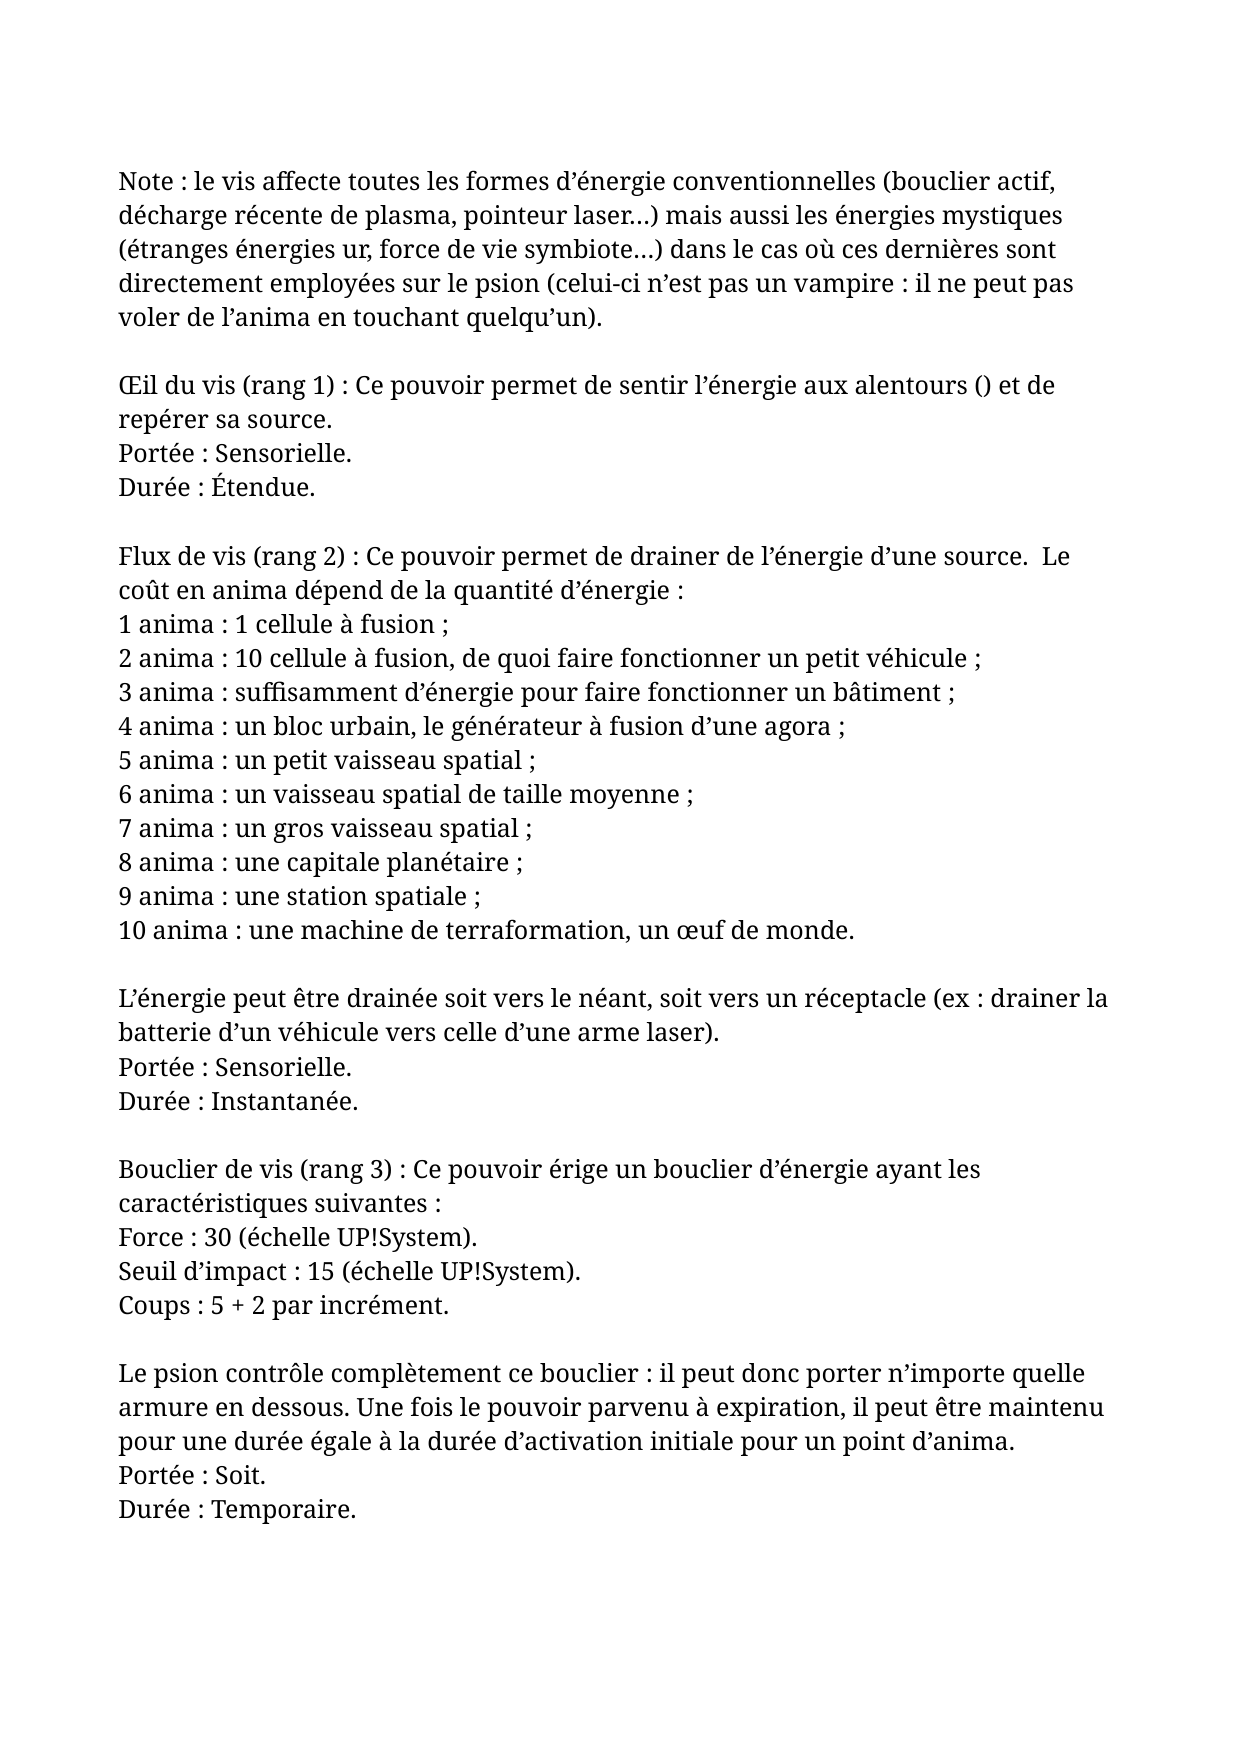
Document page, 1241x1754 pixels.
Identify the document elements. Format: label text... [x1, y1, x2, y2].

text 4 anima : un bloc urbain, le générateur à fusion d’une agora ; [118, 708, 1122, 743]
text 2 anima : 10 cellule à fusion, de quoi faire fonctionner un petit véhicule ; [118, 640, 1122, 674]
text Flux de vis (rang 2) : Ce pouvoir permet de drainer de l’énergie d’une source. Le coût en anima dépend de la quantité d’énergie : [118, 538, 1122, 606]
text Durée : Temporaire. [118, 1492, 1122, 1526]
text 6 anima : un vaisseau spatial de taille moyenne ; [118, 777, 1122, 811]
text Seuil d’impact : 15 (échelle UP!System). [118, 1253, 1122, 1288]
text Portée : Soit. [118, 1458, 1122, 1492]
text 1 anima : 1 cellule à fusion ; [118, 606, 1122, 640]
text Durée : Instantanée. [118, 1083, 1122, 1117]
text Coups : 5 + 2 par incrément. [118, 1288, 1122, 1322]
text Durée : Étendue. [118, 470, 1122, 504]
text Note : le vis affecte toutes les formes d’énergie conventionnelles (bouclier actif, décharge récente de plasma, pointeur laser…) mais aussi les énergies mystiques (étranges énergies ur, force de vie symbiote…) dans le cas où ces dernières sont directement employées sur le psion (celui-ci n’est pas un vampire : il ne peut pas voler de l’anima en touchant quelqu’un). [118, 163, 1122, 334]
text 9 anima : une station spatiale ; [118, 879, 1122, 913]
text Bouclier de vis (rang 3) : Ce pouvoir érige un bouclier d’énergie ayant les caractéristiques suivantes : [118, 1151, 1122, 1219]
text Le psion contrôle complètement ce bouclier : il peut donc porter n’importe quelle armure en dessous. Une fois le pouvoir parvenu à expiration, il peut être maintenu pour une durée égale à la durée d’activation initiale pour un point d’anima. [118, 1356, 1122, 1458]
text 5 anima : un petit vaisseau spatial ; [118, 743, 1122, 777]
text Force : 30 (échelle UP!System). [118, 1219, 1122, 1253]
text 8 anima : une capitale planétaire ; [118, 845, 1122, 879]
text Œil du vis (rang 1) : Ce pouvoir permet de sentir l’énergie aux alentours () et de repérer sa source. [118, 368, 1122, 436]
text 7 anima : un gros vaisseau spatial ; [118, 811, 1122, 845]
text 10 anima : une machine de terraformation, un œuf de monde. [118, 913, 1122, 947]
text Portée : Sensorielle. [118, 1049, 1122, 1083]
text 3 anima : suffisamment d’énergie pour faire fonctionner un bâtiment ; [118, 674, 1122, 708]
text L’énergie peut être drainée soit vers le néant, soit vers un réceptacle (ex : drainer la batterie d’un véhicule vers celle d’une arme laser). [118, 981, 1122, 1049]
text Portée : Sensorielle. [118, 436, 1122, 470]
